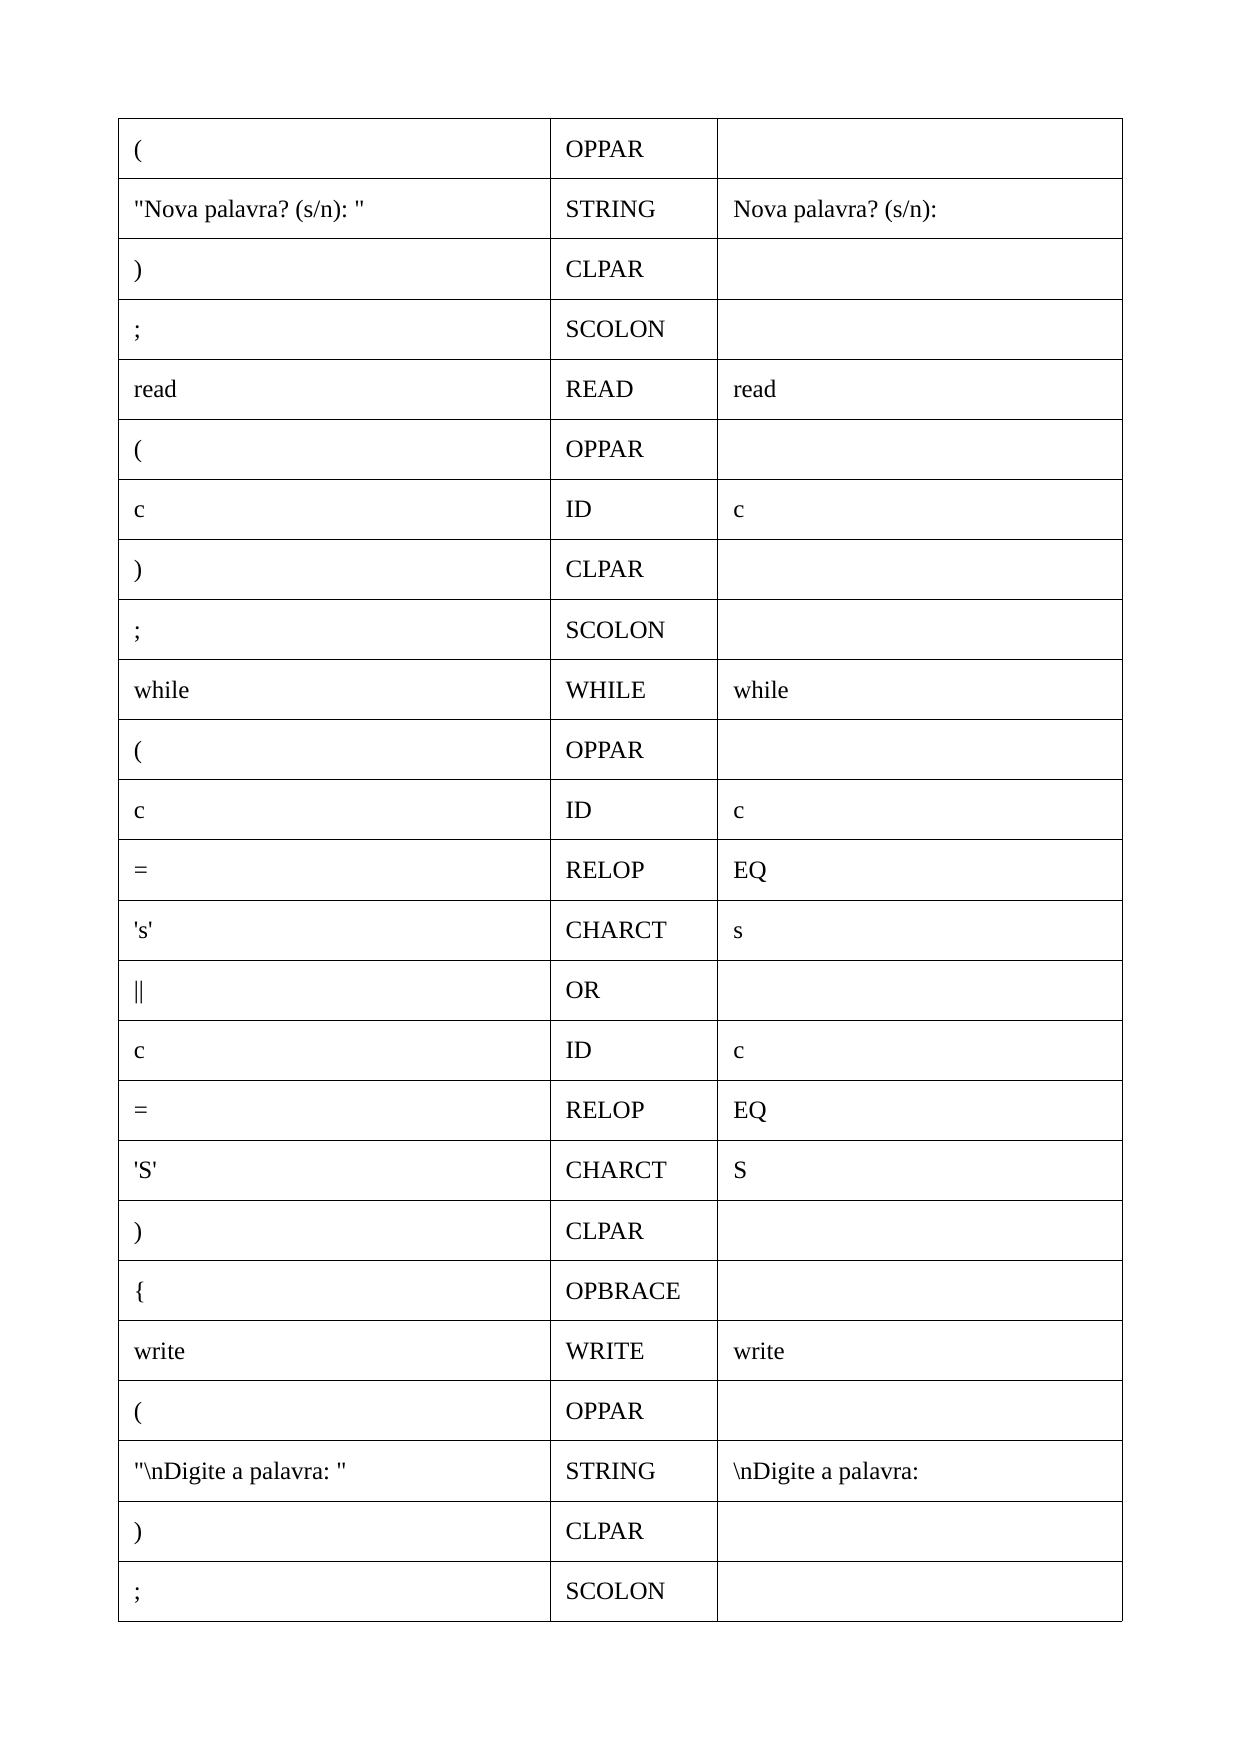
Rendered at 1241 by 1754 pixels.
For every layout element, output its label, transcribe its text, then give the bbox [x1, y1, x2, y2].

table_cell ( [119, 420, 550, 479]
table_cell = [119, 840, 550, 899]
table_cell WHILE [551, 660, 717, 719]
table_cell [718, 1381, 1122, 1440]
table_cell 's' [119, 901, 550, 959]
table_cell [718, 420, 1122, 479]
table_cell [718, 1502, 1122, 1561]
table_cell CLPAR [551, 540, 717, 599]
table_cell ; [119, 1562, 550, 1621]
table_cell EQ [718, 1081, 1122, 1140]
table_cell SCOLON [551, 600, 717, 659]
table_cell ( [119, 1381, 550, 1440]
table_cell c [119, 480, 550, 539]
table_cell ID [551, 780, 717, 839]
table_cell [718, 961, 1122, 1020]
table_cell OPPAR [551, 420, 717, 479]
table_cell { [119, 1261, 550, 1320]
table_cell CHARCT [551, 901, 717, 959]
table_cell SCOLON [551, 1562, 717, 1621]
table_cell CLPAR [551, 1502, 717, 1561]
table_cell ) [119, 239, 550, 298]
table_cell RELOP [551, 840, 717, 899]
table_cell [718, 720, 1122, 779]
table_cell [718, 119, 1122, 178]
table_cell EQ [718, 840, 1122, 899]
table_cell OPPAR [551, 119, 717, 178]
table_cell c [119, 1021, 550, 1080]
table_cell OR [551, 961, 717, 1020]
table_cell [718, 300, 1122, 358]
table_cell CHARCT [551, 1141, 717, 1200]
table_cell while [119, 660, 550, 719]
table_cell SCOLON [551, 300, 717, 358]
table_cell c [119, 780, 550, 839]
table_cell ID [551, 1021, 717, 1080]
table_cell ) [119, 1201, 550, 1260]
table_cell ; [119, 600, 550, 659]
table_cell STRING [551, 1441, 717, 1501]
table_cell write [718, 1321, 1122, 1380]
table_cell CLPAR [551, 239, 717, 298]
table_cell [718, 600, 1122, 659]
table_cell CLPAR [551, 1201, 717, 1260]
table_cell \nDigite a palavra: [718, 1441, 1122, 1501]
table_cell c [718, 1021, 1122, 1080]
table_cell c [718, 780, 1122, 839]
table_cell = [119, 1081, 550, 1140]
table_cell ID [551, 480, 717, 539]
table_cell [718, 540, 1122, 599]
table_cell write [119, 1321, 550, 1380]
table_cell ( [119, 119, 550, 178]
table_cell [718, 1201, 1122, 1260]
table_cell ) [119, 540, 550, 599]
table_cell OPPAR [551, 720, 717, 779]
table_cell ( [119, 720, 550, 779]
table_cell OPPAR [551, 1381, 717, 1440]
table_cell [718, 1261, 1122, 1320]
table_cell [718, 239, 1122, 298]
table_cell s [718, 901, 1122, 959]
table_cell || [119, 961, 550, 1020]
table_cell read [718, 360, 1122, 419]
table_cell READ [551, 360, 717, 419]
table_cell ) [119, 1502, 550, 1561]
table_cell "\nDigite a palavra: " [119, 1441, 550, 1501]
table_cell RELOP [551, 1081, 717, 1140]
table_cell [718, 1562, 1122, 1621]
table_cell 'S' [119, 1141, 550, 1200]
table_cell while [718, 660, 1122, 719]
table_cell "Nova palavra? (s/n): " [119, 179, 550, 238]
table_cell S [718, 1141, 1122, 1200]
table_cell c [718, 480, 1122, 539]
table_cell read [119, 360, 550, 419]
table_cell STRING [551, 179, 717, 238]
table_cell WRITE [551, 1321, 717, 1380]
table_cell OPBRACE [551, 1261, 717, 1320]
table_cell ; [119, 300, 550, 358]
table_cell Nova palavra? (s/n): [718, 179, 1122, 238]
